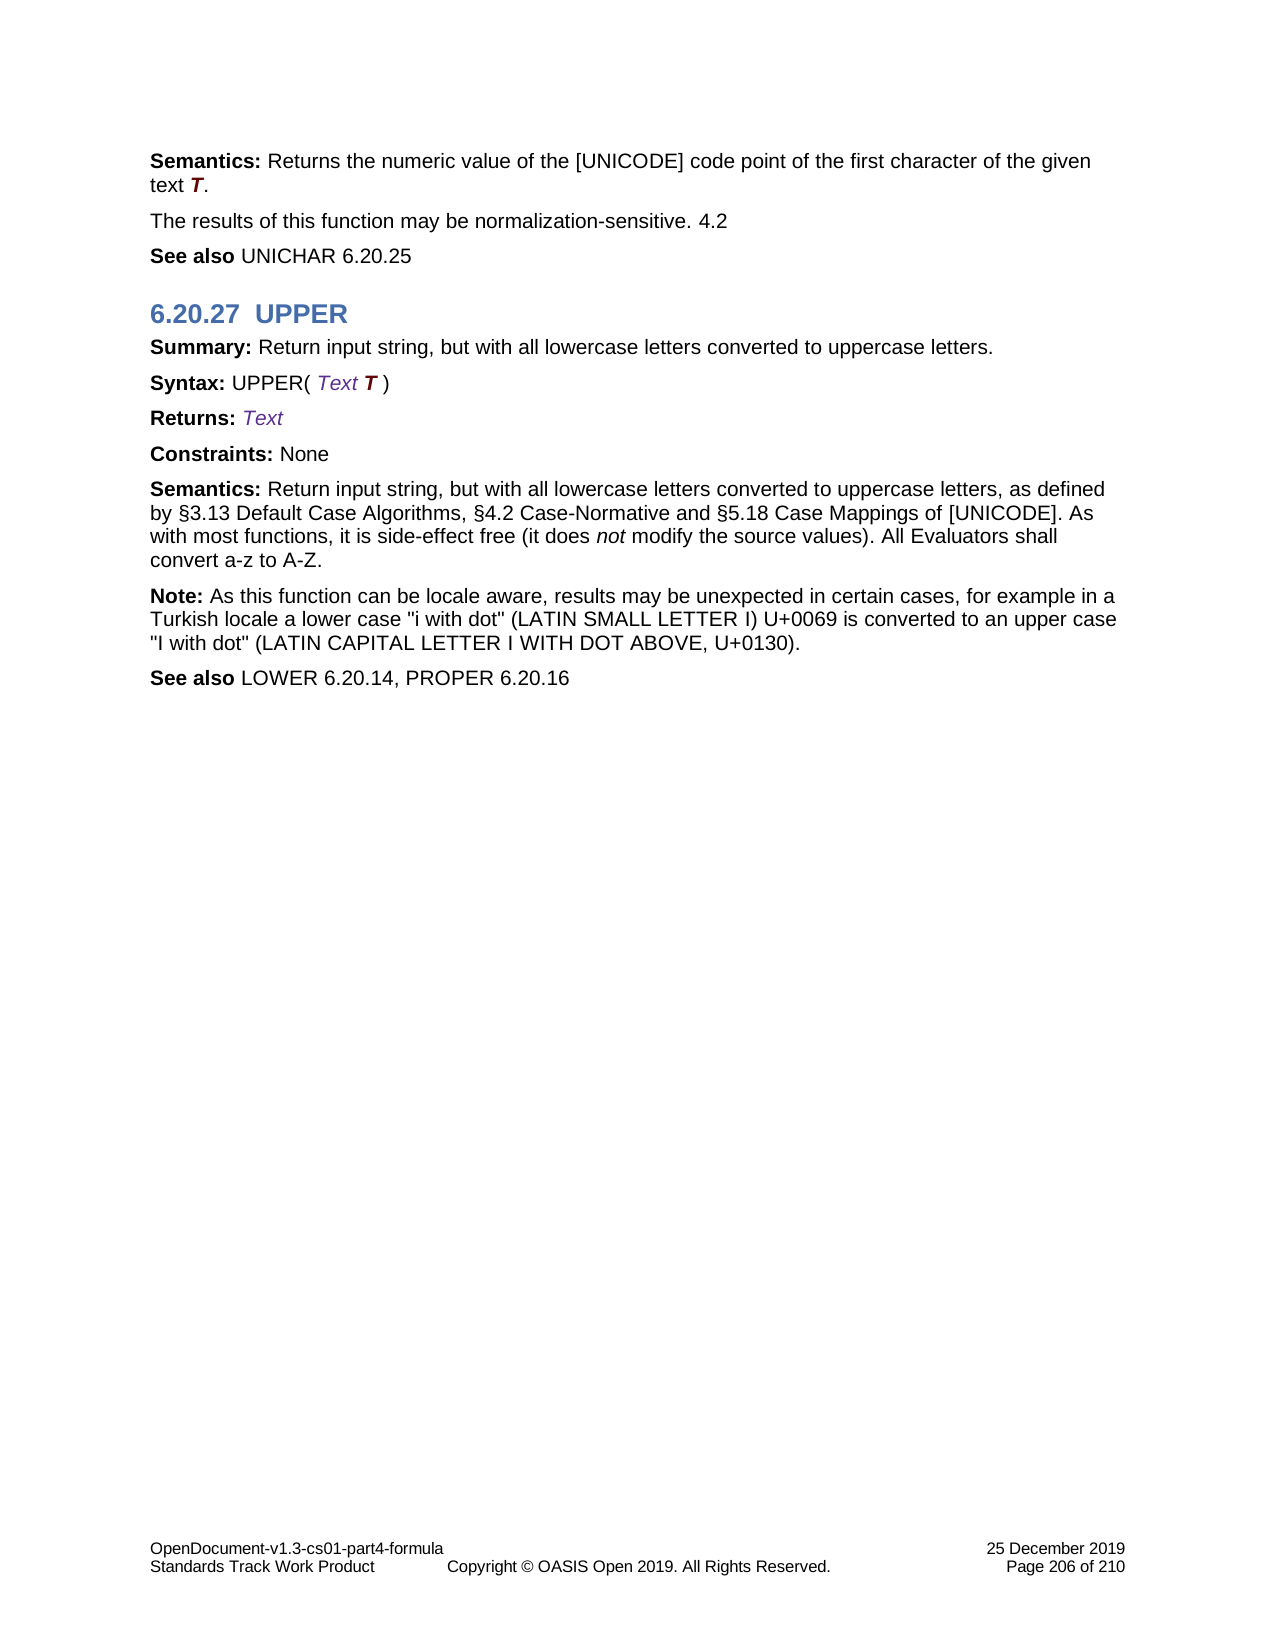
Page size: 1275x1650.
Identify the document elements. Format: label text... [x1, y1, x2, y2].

text Constraints: None [150, 442, 1125, 466]
text Returns: Text [150, 407, 1125, 430]
text See also UNICHAR 6.20.25 [150, 245, 1125, 268]
text Note: As this function can be locale aware, results may be unexpected in certain cases, for example in a Turkish locale a lower case "i with dot" (LATIN SMALL LETTER I) U+0069 is converted to an upper case "I with dot" (LATIN CAPITAL LETTER I WITH DOT ABOVE, U+0130). [150, 584, 1125, 655]
text The results of this function may be normalization-sensitive. 4.2 [150, 209, 1125, 233]
text Syntax: UPPER( Text T ) [150, 371, 1125, 394]
text Semantics: Return input string, but with all lowercase letters converted to uppercase letters, as defined by §3.13 Default Case Algorithms, §4.2 Case-Normative and §5.18 Case Mappings of [UNICODE]. As with most functions, it is side-effect free (it does not modify the source values). All Evaluators shall convert a-z to A-Z. [150, 478, 1125, 572]
subtitle UPPER [150, 299, 1125, 329]
text See also LOWER 6.20.14, PROPER 6.20.16 [150, 667, 1125, 690]
text Summary: Return input string, but with all lowercase letters converted to uppercase letters. [150, 335, 1125, 359]
text Semantics: Returns the numeric value of the [UNICODE] code point of the first character of the given text T. [150, 150, 1125, 197]
